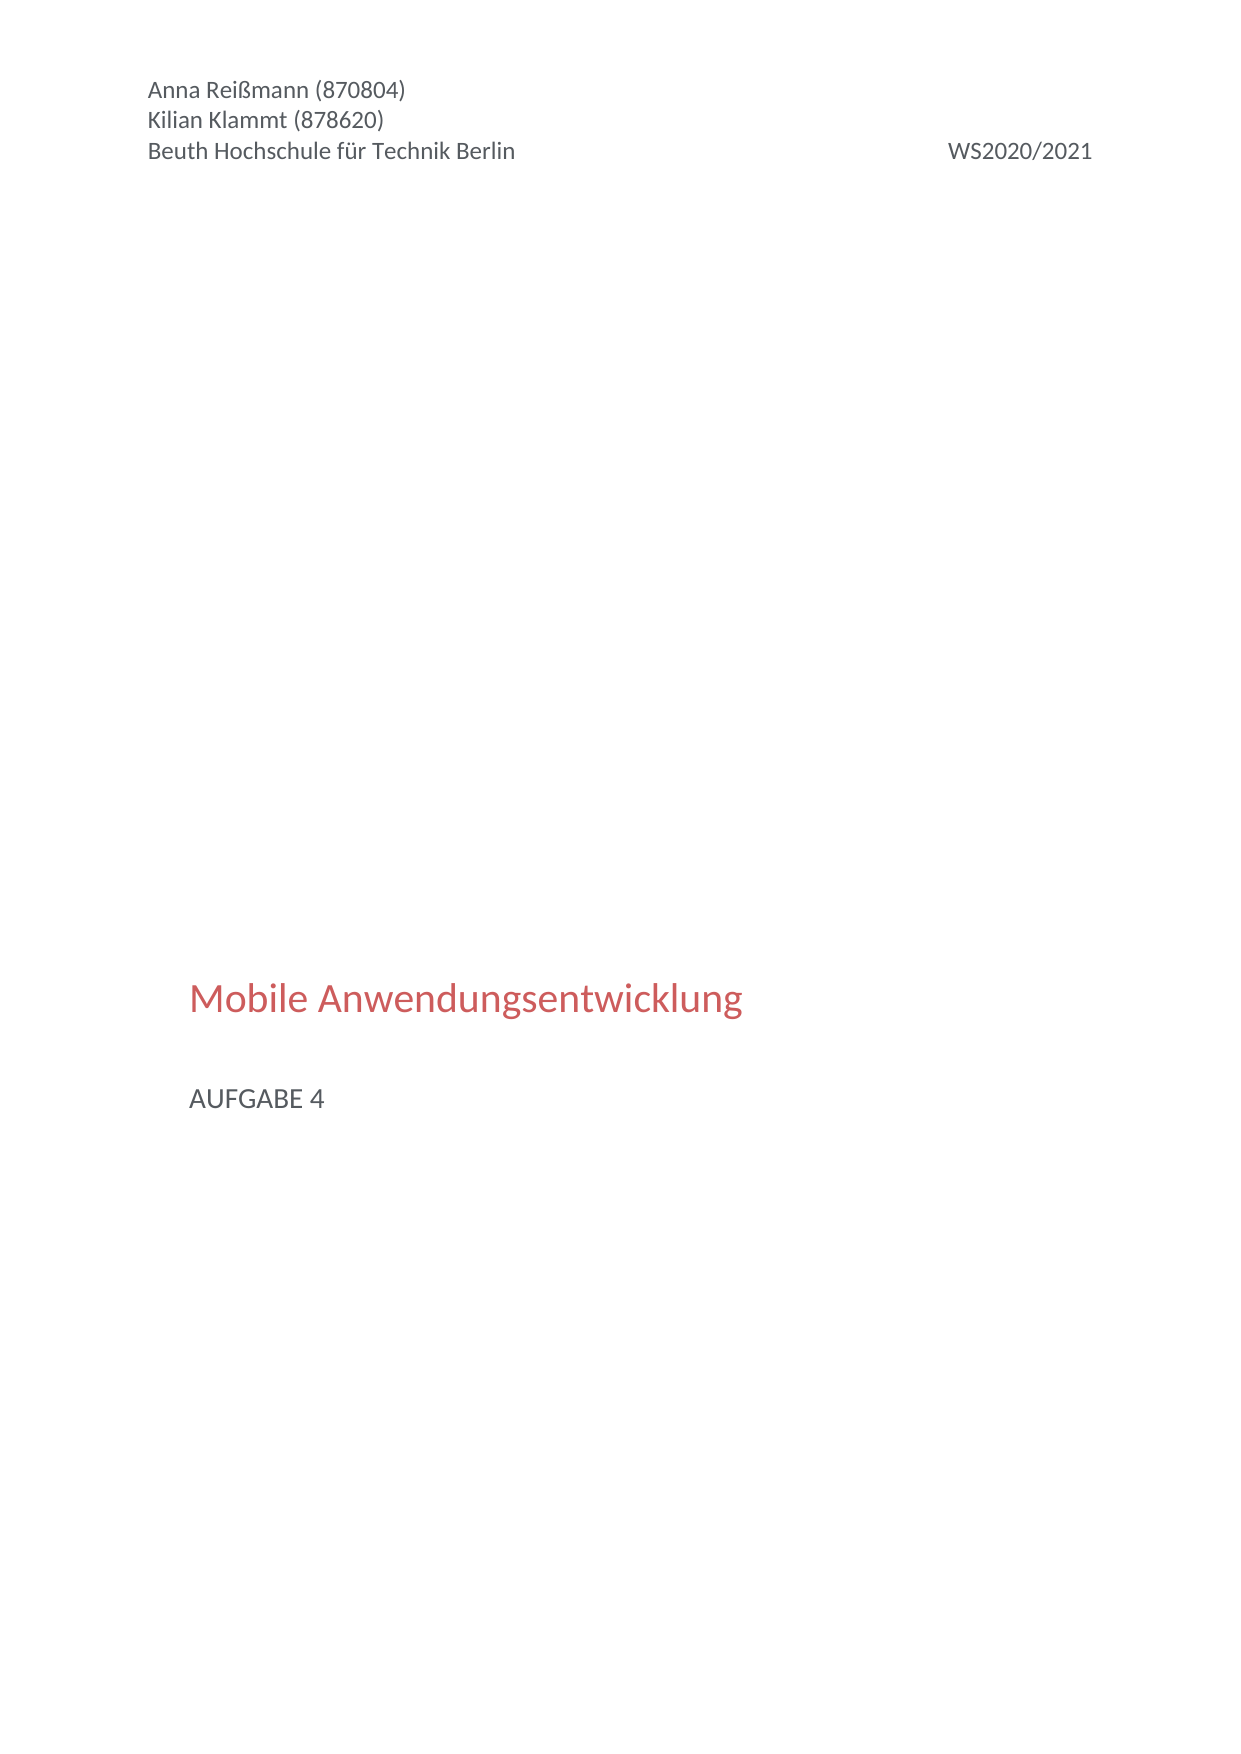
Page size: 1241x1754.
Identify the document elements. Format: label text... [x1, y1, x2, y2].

text Aufgabe 4 [189, 1080, 965, 1116]
text Mobile Anwendungsentwicklung [189, 976, 965, 1022]
